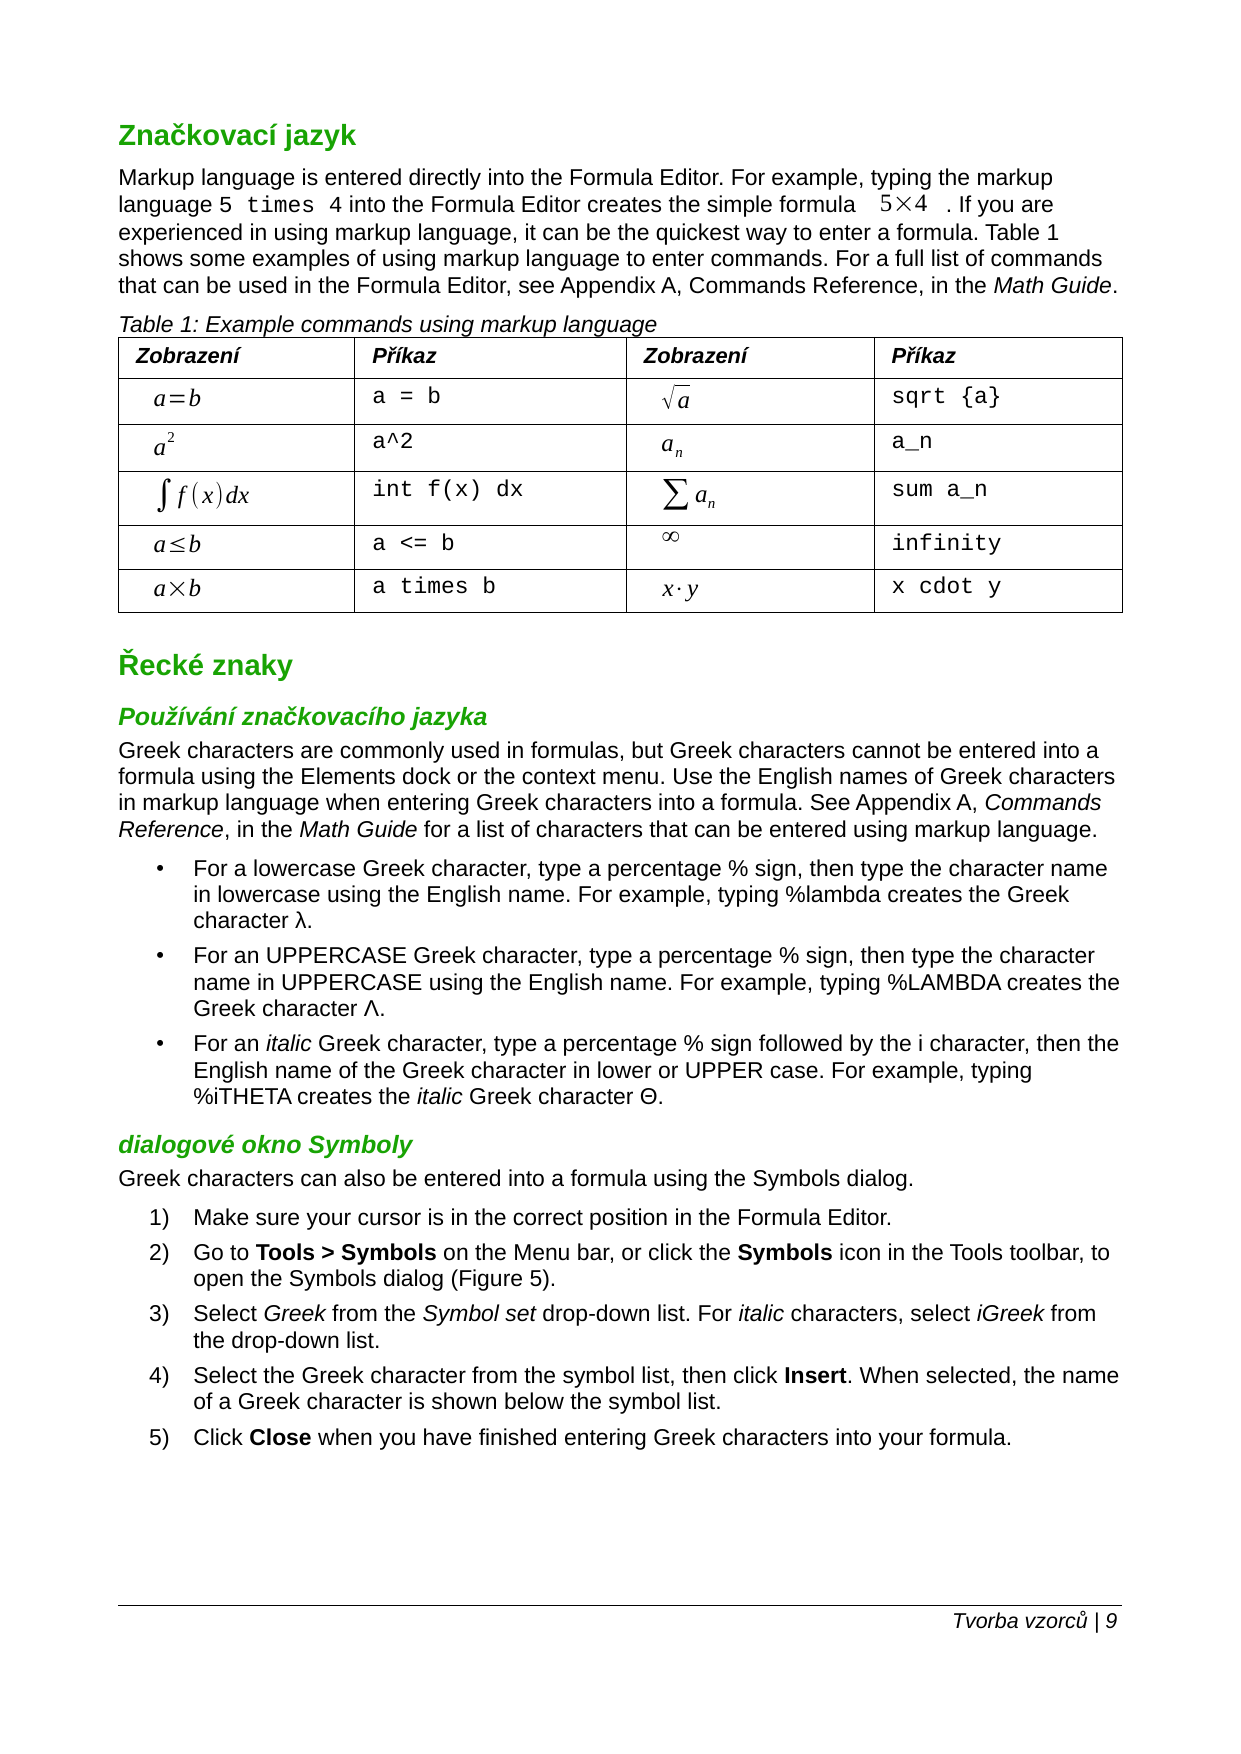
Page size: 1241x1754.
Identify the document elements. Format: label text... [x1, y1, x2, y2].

table_cell sqrt {a} [875, 379, 1122, 424]
text Greek characters can also be entered into a formula using the Symbols dialog. [118, 1165, 1122, 1191]
table_cell [119, 425, 354, 471]
table_cell [119, 379, 354, 424]
subtitle Značkovací jazyk [118, 118, 1122, 152]
table_cell sum a_n [875, 472, 1122, 525]
table_cell a^2 [355, 425, 626, 471]
table_cell [119, 472, 354, 525]
table_cell [627, 526, 874, 569]
table_cell infinity [875, 526, 1122, 569]
list Select the Greek character from the symbol list, then click Insert. When selected, the name of a Greek character is shown below the symbol list. [169, 1362, 1122, 1415]
list Click Close when you have finished entering Greek characters into your formula. [169, 1423, 1122, 1450]
table_cell [627, 379, 874, 424]
text Markup language is entered directly into the Formula Editor. For example, typing the markup language 5 times 4 into the Formula Editor creates the simple formula . If you are experienced in using markup language, it can be the quickest way to enter a formula. Table 1 shows some examples of using markup language to enter commands. For a full list of commands that can be used in the Formula Editor, see Appendix A, Commands Reference, in the Math Guide. [118, 163, 1122, 298]
list For an italic Greek character, type a percentage % sign followed by the i character, then the English name of the Greek character in lower or UPPER case. For example, typing %iTHETA creates the italic Greek character Θ. [156, 1030, 1122, 1109]
table_cell [627, 425, 874, 471]
table_cell [627, 472, 874, 525]
table_cell a = b [355, 379, 626, 424]
text Greek characters are commonly used in formulas, but Greek characters cannot be entered into a formula using the Elements dock or the context menu. Use the English names of Greek characters in markup language when entering Greek characters into a formula. See Appendix A, Commands Reference, in the Math Guide for a list of characters that can be entered using markup language. [118, 737, 1122, 842]
subtitle Používání značkovacího jazyka [118, 702, 1122, 731]
table_cell [119, 526, 354, 569]
list Make sure your cursor is in the correct position in the Formula Editor. [169, 1204, 1122, 1230]
table_cell a times b [355, 570, 626, 612]
table_cell [627, 570, 874, 612]
list Select Greek from the Symbol set drop-down list. For italic characters, select iGreek from the drop-down list. [169, 1300, 1122, 1353]
table_cell a <= b [355, 526, 626, 569]
table_cell int f(x) dx [355, 472, 626, 525]
subtitle dialogové okno Symboly [118, 1130, 1122, 1159]
table_header Zobrazení [119, 338, 354, 378]
table_cell [119, 570, 354, 612]
table_cell x cdot y [875, 570, 1122, 612]
text Table 1: Example commands using markup language [118, 311, 1122, 337]
list For a lowercase Greek character, type a percentage % sign, then type the character name in lowercase using the English name. For example, typing %lambda creates the Greek character λ. [156, 854, 1122, 934]
table_header Zobrazení [627, 338, 874, 378]
list Go to Tools > Symbols on the Menu bar, or click the Symbols icon in the Tools toolbar, to open the Symbols dialog (Figure 5). [169, 1239, 1122, 1292]
subtitle Řecké znaky [118, 648, 1122, 681]
table_header Příkaz [875, 338, 1122, 378]
table_header Příkaz [355, 338, 626, 378]
table_cell a_n [875, 425, 1122, 471]
list For an UPPERCASE Greek character, type a percentage % sign, then type the character name in UPPERCASE using the English name. For example, typing %LAMBDA creates the Greek character Λ. [156, 942, 1122, 1022]
